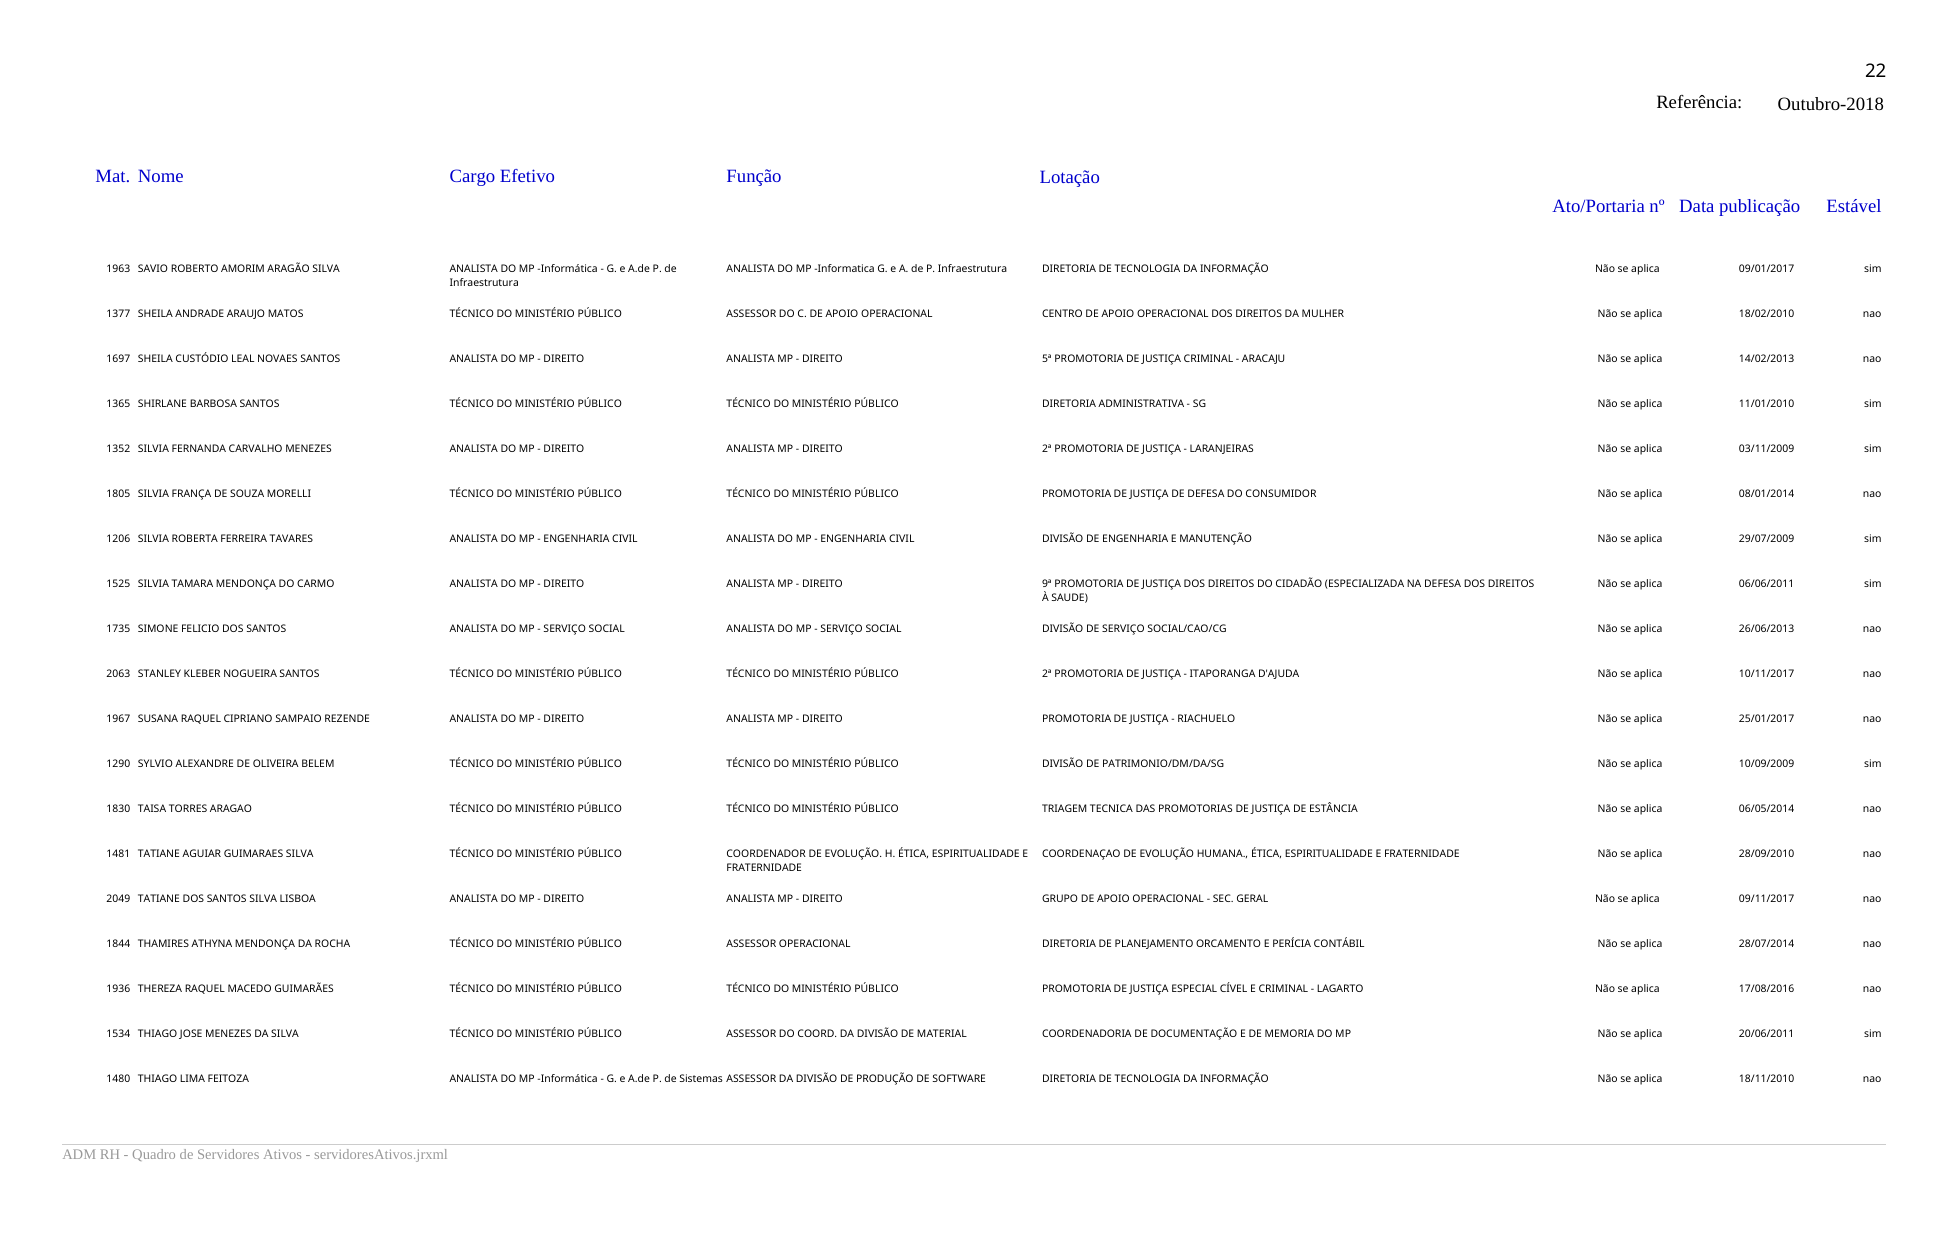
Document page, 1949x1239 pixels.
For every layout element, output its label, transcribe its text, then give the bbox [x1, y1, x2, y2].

table_cell [1794, 891, 1803, 936]
table_cell [1794, 531, 1803, 576]
table_cell [1030, 306, 1042, 351]
table_cell ANALISTA MP - DIREITO [726, 891, 1030, 936]
table_cell [130, 801, 138, 846]
table_cell ANALISTA DO MP - DIREITO [449, 891, 723, 936]
table_cell [1794, 711, 1803, 756]
table_cell [1030, 666, 1042, 711]
table_cell [1538, 891, 1547, 936]
table_cell 10/09/2009 [1662, 756, 1794, 801]
table_cell DIRETORIA ADMINISTRATIVA - SG [1042, 396, 1538, 441]
table_cell [0, 306, 68, 351]
table_cell [1881, 891, 1948, 936]
table_cell 10/11/2017 [1662, 666, 1794, 711]
table_cell [1030, 756, 1042, 801]
table_cell Não se aplica [1547, 531, 1662, 576]
table_cell Não se aplica [1547, 351, 1662, 396]
table_cell [1794, 801, 1803, 846]
table_cell 20/06/2011 [1662, 1026, 1794, 1071]
table_cell Não se aplica [1547, 1026, 1662, 1071]
table_cell Data publicação [1665, 195, 1800, 225]
table_cell 17/08/2016 [1662, 981, 1794, 1026]
table_cell Ato/Portaria nº [1529, 195, 1664, 225]
table_cell THAMIRES ATHYNA MENDONÇA DA ROCHA [138, 936, 443, 981]
table_cell 09/11/2017 [1662, 891, 1794, 936]
table_cell 29/07/2009 [1662, 531, 1794, 576]
table_header Função [726, 165, 803, 195]
table_cell Não se aplica [1547, 441, 1662, 486]
table_cell ANALISTA DO MP - DIREITO [449, 711, 723, 756]
table_header Nome [138, 165, 203, 195]
table_cell [130, 486, 138, 531]
table_cell 2ª PROMOTORIA DE JUSTIÇA - LARANJEIRAS [1042, 441, 1538, 486]
table_cell nao [1803, 351, 1881, 396]
table_cell ANALISTA DO MP - SERVIÇO SOCIAL [726, 621, 1030, 666]
table_cell ANALISTA MP - DIREITO [726, 576, 1030, 621]
table_cell [1538, 441, 1547, 486]
table_cell Não se aplica [1547, 306, 1662, 351]
table_cell [1030, 936, 1042, 981]
table_cell TÉCNICO DO MINISTÉRIO PÚBLICO [449, 936, 723, 981]
table_cell [130, 711, 138, 756]
table_cell [1030, 486, 1042, 531]
table_cell [1196, 166, 1529, 195]
table_cell [0, 1116, 1948, 1144]
table_cell [1538, 756, 1547, 801]
table_cell [0, 1026, 68, 1071]
table_cell TATIANE DOS SANTOS SILVA LISBOA [138, 891, 443, 936]
table_cell [443, 531, 449, 576]
table_cell Não se aplica [1547, 486, 1662, 531]
table_cell [1794, 486, 1803, 531]
table_cell [1030, 1071, 1042, 1116]
table_cell 1805 [68, 486, 130, 531]
table_cell TÉCNICO DO MINISTÉRIO PÚBLICO [449, 666, 723, 711]
table_header Mat. [68, 165, 130, 195]
table_cell DIRETORIA DE PLANEJAMENTO ORCAMENTO E PERÍCIA CONTÁBIL [1042, 936, 1538, 981]
table_cell [1794, 621, 1803, 666]
table_cell [443, 306, 449, 351]
table_cell [1881, 531, 1948, 576]
table_cell COORDENAÇAO DE EVOLUÇÃO HUMANA., ÉTICA, ESPIRITUALIDADE E FRATERNIDADE [1042, 846, 1538, 891]
table_cell nao [1803, 1071, 1881, 1116]
table_cell [1794, 846, 1803, 891]
table_cell [1794, 981, 1803, 1026]
table_cell nao [1803, 486, 1881, 531]
table_cell [803, 196, 1039, 225]
table_cell [0, 123, 1948, 163]
table_cell [1881, 846, 1948, 891]
table_cell PROMOTORIA DE JUSTIÇA ESPECIAL CÍVEL E CRIMINAL - LAGARTO [1042, 981, 1538, 1026]
table_cell [443, 666, 449, 711]
table_header [1529, 165, 1664, 195]
table_cell THIAGO JOSE MENEZES DA SILVA [138, 1026, 443, 1071]
table_header Cargo Efetivo [449, 165, 684, 195]
table_cell [130, 846, 138, 891]
table_cell 1967 [68, 711, 130, 756]
table_cell [1881, 196, 1948, 225]
table_cell [1881, 306, 1948, 351]
table_cell [443, 351, 449, 396]
table_cell Não se aplica [1547, 1071, 1662, 1116]
table_cell sim [1803, 576, 1881, 621]
table_cell 1481 [68, 846, 130, 891]
table_cell TÉCNICO DO MINISTÉRIO PÚBLICO [726, 756, 1030, 801]
table_cell [1538, 351, 1547, 396]
table_cell Não se aplica [1547, 756, 1662, 801]
table_cell [1538, 936, 1547, 981]
table_cell [1538, 396, 1547, 441]
table_cell nao [1803, 666, 1881, 711]
table_cell [0, 666, 68, 711]
table_cell nao [1803, 306, 1881, 351]
table_cell sim [1803, 756, 1881, 801]
table_cell [1030, 891, 1042, 936]
table_cell [1538, 306, 1547, 351]
table_cell 18/11/2010 [1662, 1071, 1794, 1116]
table_cell [0, 166, 68, 195]
table_cell 1290 [68, 756, 130, 801]
table_cell TAISA TORRES ARAGAO [138, 801, 443, 846]
table_cell Outubro-2018 [1756, 93, 1884, 121]
table_cell ASSESSOR DO C. DE APOIO OPERACIONAL [726, 306, 1030, 351]
table_cell DIRETORIA DE TECNOLOGIA DA INFORMAÇÃO [1042, 1071, 1538, 1116]
table_cell ANALISTA DO MP - DIREITO [449, 351, 723, 396]
table_cell 09/01/2017 [1662, 261, 1794, 306]
table_cell 1480 [68, 1071, 130, 1116]
table_cell PROMOTORIA DE JUSTIÇA DE DEFESA DO CONSUMIDOR [1042, 486, 1538, 531]
table_cell Não se aplica [1547, 261, 1662, 306]
table_cell [684, 166, 726, 195]
table_cell ANALISTA DO MP -Informática - G. e A.de P. de Infraestrutura [449, 261, 723, 306]
table_cell [0, 1071, 68, 1116]
table_cell 1365 [68, 396, 130, 441]
table_cell [130, 196, 138, 225]
table_cell [1794, 576, 1803, 621]
table_cell 5ª PROMOTORIA DE JUSTIÇA CRIMINAL - ARACAJU [1042, 351, 1538, 396]
table_cell [0, 756, 68, 801]
table_cell Não se aplica [1547, 891, 1662, 936]
table_cell TÉCNICO DO MINISTÉRIO PÚBLICO [726, 666, 1030, 711]
table_cell [138, 195, 203, 225]
table_cell [1538, 576, 1547, 621]
table_cell [1196, 196, 1529, 225]
table_cell [443, 396, 449, 441]
table_cell 1830 [68, 801, 130, 846]
table_header [1665, 165, 1800, 195]
table_cell [1538, 846, 1547, 891]
table_cell [1030, 711, 1042, 756]
table_cell Não se aplica [1547, 621, 1662, 666]
table_cell 14/02/2013 [1662, 351, 1794, 396]
table_cell Não se aplica [1547, 801, 1662, 846]
table_cell [130, 1071, 138, 1116]
table_cell [130, 891, 138, 936]
table_cell [1538, 621, 1547, 666]
table_cell 1377 [68, 306, 130, 351]
table_cell [68, 195, 130, 225]
table_cell SHIRLANE BARBOSA SANTOS [138, 396, 443, 441]
table_cell [1881, 1071, 1948, 1116]
table_cell [0, 891, 68, 936]
table_cell [443, 621, 449, 666]
table_cell TÉCNICO DO MINISTÉRIO PÚBLICO [449, 981, 723, 1026]
table_cell [0, 531, 68, 576]
table_cell THIAGO LIMA FEITOZA [138, 1071, 443, 1116]
table_cell [203, 166, 449, 195]
table_cell TÉCNICO DO MINISTÉRIO PÚBLICO [726, 801, 1030, 846]
table_cell [443, 486, 449, 531]
table_cell Não se aplica [1547, 666, 1662, 711]
table_cell ANALISTA DO MP - SERVIÇO SOCIAL [449, 621, 723, 666]
table_cell [1884, 93, 1948, 121]
table_cell [0, 93, 1656, 121]
table_cell [1794, 1071, 1803, 1116]
table_cell [0, 486, 68, 531]
table_cell ASSESSOR DO COORD. DA DIVISÃO DE MATERIAL [726, 1026, 1030, 1071]
table_cell SUSANA RAQUEL CIPRIANO SAMPAIO REZENDE [138, 711, 443, 756]
table_cell 06/06/2011 [1662, 576, 1794, 621]
table_cell SILVIA FRANÇA DE SOUZA MORELLI [138, 486, 443, 531]
table_cell 11/01/2010 [1662, 396, 1794, 441]
table_cell Não se aplica [1547, 981, 1662, 1026]
table_cell 1525 [68, 576, 130, 621]
table_cell [1030, 261, 1042, 306]
table_cell 26/06/2013 [1662, 621, 1794, 666]
table_cell [443, 981, 449, 1026]
table_cell [1794, 441, 1803, 486]
table_cell ANALISTA DO MP -Informática - G. e A.de P. de Sistemas [449, 1071, 723, 1116]
table_cell ANALISTA DO MP -Informatica G. e A. de P. Infraestrutura [726, 261, 1030, 306]
table_cell [1794, 396, 1803, 441]
table_cell ANALISTA MP - DIREITO [726, 441, 1030, 486]
table_cell STANLEY KLEBER NOGUEIRA SANTOS [138, 666, 443, 711]
table_cell SAVIO ROBERTO AMORIM ARAGÃO SILVA [138, 261, 443, 306]
table_cell [1881, 166, 1948, 195]
table_cell 1963 [68, 261, 130, 306]
table_cell [0, 261, 68, 306]
table_cell ANALISTA MP - DIREITO [726, 351, 1030, 396]
table_cell [0, 1144, 62, 1168]
table_cell [1538, 486, 1547, 531]
table_cell [1030, 531, 1042, 576]
table_cell [1538, 666, 1547, 711]
table_cell 2ª PROMOTORIA DE JUSTIÇA - ITAPORANGA D'AJUDA [1042, 666, 1538, 711]
table_cell ANALISTA MP - DIREITO [726, 711, 1030, 756]
table_cell [130, 531, 138, 576]
table_cell [130, 261, 138, 306]
table_cell [1538, 981, 1547, 1026]
table_cell [1794, 1026, 1803, 1071]
table_cell 18/02/2010 [1662, 306, 1794, 351]
table_cell 06/05/2014 [1662, 801, 1794, 846]
table_cell [443, 576, 449, 621]
table_cell [443, 261, 449, 306]
table_cell TÉCNICO DO MINISTÉRIO PÚBLICO [726, 396, 1030, 441]
table_cell 2049 [68, 891, 130, 936]
table_cell [1881, 936, 1948, 981]
table_cell [1030, 801, 1042, 846]
table_cell 08/01/2014 [1662, 486, 1794, 531]
table_cell TÉCNICO DO MINISTÉRIO PÚBLICO [449, 396, 723, 441]
table_cell GRUPO DE APOIO OPERACIONAL - SEC. GERAL [1042, 891, 1538, 936]
table_cell [130, 621, 138, 666]
table_cell [130, 441, 138, 486]
table_cell [1881, 981, 1948, 1026]
table_cell 1697 [68, 351, 130, 396]
table_cell TÉCNICO DO MINISTÉRIO PÚBLICO [449, 1026, 723, 1071]
table_cell [0, 85, 1948, 91]
table_cell Não se aplica [1547, 576, 1662, 621]
table_cell [130, 756, 138, 801]
table_cell [443, 846, 449, 891]
table_cell [203, 196, 449, 225]
table_cell [0, 621, 68, 666]
table_cell Não se aplica [1547, 711, 1662, 756]
table_cell ANALISTA DO MP - DIREITO [449, 441, 723, 486]
table_cell Não se aplica [1547, 936, 1662, 981]
table_cell TÉCNICO DO MINISTÉRIO PÚBLICO [449, 801, 723, 846]
table_cell Lotação [1039, 166, 1196, 196]
table_cell [0, 711, 68, 756]
table_cell [1030, 576, 1042, 621]
table_cell [1538, 261, 1547, 306]
table_cell [0, 576, 68, 621]
table_cell [1030, 351, 1042, 396]
table_cell [443, 441, 449, 486]
table_cell [130, 351, 138, 396]
table_cell CENTRO DE APOIO OPERACIONAL DOS DIREITOS DA MULHER [1042, 306, 1538, 351]
table_cell [443, 1071, 449, 1116]
table_cell SILVIA TAMARA MENDONÇA DO CARMO [138, 576, 443, 621]
table_cell [0, 981, 68, 1026]
table_cell [449, 195, 684, 225]
table_cell [130, 936, 138, 981]
table_cell 28/09/2010 [1662, 846, 1794, 891]
table_cell [1881, 261, 1948, 306]
table_cell PROMOTORIA DE JUSTIÇA - RIACHUELO [1042, 711, 1538, 756]
table_cell Não se aplica [1547, 846, 1662, 891]
table_cell DIVISÃO DE PATRIMONIO/DM/DA/SG [1042, 756, 1538, 801]
table_cell DIVISÃO DE SERVIÇO SOCIAL/CAO/CG [1042, 621, 1538, 666]
table_cell [1538, 1071, 1547, 1116]
table_cell [803, 166, 1039, 195]
table_cell sim [1803, 531, 1881, 576]
table_cell [1881, 351, 1948, 396]
table_cell [443, 711, 449, 756]
table_cell SHEILA ANDRADE ARAUJO MATOS [138, 306, 443, 351]
table_cell [1881, 486, 1948, 531]
table_cell [1794, 306, 1803, 351]
table_cell TÉCNICO DO MINISTÉRIO PÚBLICO [449, 846, 723, 891]
table_cell ANALISTA DO MP - ENGENHARIA CIVIL [726, 531, 1030, 576]
table_cell ANALISTA DO MP - DIREITO [449, 576, 723, 621]
table_cell 1936 [68, 981, 130, 1026]
table_cell SIMONE FELICIO DOS SANTOS [138, 621, 443, 666]
table_cell [1881, 801, 1948, 846]
table_cell [1030, 981, 1042, 1026]
table_cell nao [1803, 891, 1881, 936]
table_cell [1538, 711, 1547, 756]
table_cell [1039, 196, 1196, 225]
table_cell [1030, 846, 1042, 891]
table_cell [1538, 531, 1547, 576]
table_cell [130, 576, 138, 621]
table_cell SHEILA CUSTÓDIO LEAL NOVAES SANTOS [138, 351, 443, 396]
table_cell [130, 166, 138, 195]
table_header [1803, 165, 1881, 195]
table_cell Não se aplica [1547, 396, 1662, 441]
table_cell DIVISÃO DE ENGENHARIA E MANUTENÇÃO [1042, 531, 1538, 576]
table_cell [443, 756, 449, 801]
table_cell [1030, 1026, 1042, 1071]
table_cell SILVIA FERNANDA CARVALHO MENEZES [138, 441, 443, 486]
table_cell sim [1803, 441, 1881, 486]
table_cell [1794, 756, 1803, 801]
table_cell [0, 351, 68, 396]
table_cell nao [1803, 711, 1881, 756]
table_cell [0, 196, 68, 225]
table_cell DIRETORIA DE TECNOLOGIA DA INFORMAÇÃO [1042, 261, 1538, 306]
table_cell [0, 244, 1948, 253]
table_cell [130, 666, 138, 711]
table_cell [1030, 441, 1042, 486]
table_cell SYLVIO ALEXANDRE DE OLIVEIRA BELEM [138, 756, 443, 801]
table_cell 1206 [68, 531, 130, 576]
table_cell [1794, 666, 1803, 711]
table_cell [0, 225, 1948, 244]
table_cell [0, 253, 1948, 261]
table_cell COORDENADOR DE EVOLUÇÃO. H. ÉTICA, ESPIRITUALIDADE E FRATERNIDADE [726, 846, 1030, 891]
table_cell TRIAGEM TECNICA DAS PROMOTORIAS DE JUSTIÇA DE ESTÂNCIA [1042, 801, 1538, 846]
table_cell [1886, 1144, 1948, 1168]
table_cell nao [1803, 936, 1881, 981]
table_cell sim [1803, 396, 1881, 441]
table_cell [684, 196, 726, 225]
table_cell nao [1803, 846, 1881, 891]
table_cell sim [1803, 1026, 1881, 1071]
table_cell [130, 396, 138, 441]
table_cell [0, 396, 68, 441]
table_cell ADM RH - Quadro de Servidores Ativos - servidoresAtivos.jrxml [62, 1145, 1886, 1168]
table_cell sim [1803, 261, 1881, 306]
table_cell 9ª PROMOTORIA DE JUSTIÇA DOS DIREITOS DO CIDADÃO (ESPECIALIZADA NA DEFESA DOS DIREITOS À SAUDE) [1042, 576, 1538, 621]
table_cell [1886, 57, 1948, 84]
table_cell 2063 [68, 666, 130, 711]
table_cell SILVIA ROBERTA FERREIRA TAVARES [138, 531, 443, 576]
table_cell [1794, 261, 1803, 306]
table_cell [1881, 396, 1948, 441]
table_cell TÉCNICO DO MINISTÉRIO PÚBLICO [449, 756, 723, 801]
table_cell THEREZA RAQUEL MACEDO GUIMARÃES [138, 981, 443, 1026]
table_cell [1881, 756, 1948, 801]
table_cell 28/07/2014 [1662, 936, 1794, 981]
table_cell [1881, 441, 1948, 486]
table_cell [1538, 801, 1547, 846]
table_cell ANALISTA DO MP - ENGENHARIA CIVIL [449, 531, 723, 576]
table_cell [1881, 621, 1948, 666]
table_cell [1881, 576, 1948, 621]
table_cell COORDENADORIA DE DOCUMENTAÇÃO E DE MEMORIA DO MP [1042, 1026, 1538, 1071]
table_cell [1881, 1026, 1948, 1071]
table_cell [130, 1026, 138, 1071]
table_cell Estável [1803, 195, 1881, 225]
table_cell TÉCNICO DO MINISTÉRIO PÚBLICO [449, 486, 723, 531]
table_cell [130, 306, 138, 351]
table_cell [726, 195, 803, 225]
table_cell [130, 981, 138, 1026]
table_header [0, 0, 1948, 57]
table_cell [1794, 351, 1803, 396]
table_cell [0, 441, 68, 486]
table_cell nao [1803, 621, 1881, 666]
table_cell [1030, 621, 1042, 666]
table_cell 1844 [68, 936, 130, 981]
table_cell TÉCNICO DO MINISTÉRIO PÚBLICO [726, 486, 1030, 531]
table_cell TATIANE AGUIAR GUIMARAES SILVA [138, 846, 443, 891]
table_cell [0, 936, 68, 981]
table_cell [1794, 936, 1803, 981]
table_cell TÉCNICO DO MINISTÉRIO PÚBLICO [449, 306, 723, 351]
table_cell [443, 936, 449, 981]
table_cell nao [1803, 981, 1881, 1026]
table_cell [1881, 666, 1948, 711]
table_cell Referência: [1656, 91, 1754, 123]
table_cell 1534 [68, 1026, 130, 1071]
table_cell [0, 846, 68, 891]
table_cell nao [1803, 801, 1881, 846]
table_cell ASSESSOR DA DIVISÃO DE PRODUÇÃO DE SOFTWARE [726, 1071, 1030, 1116]
table_cell [443, 801, 449, 846]
table_cell [443, 891, 449, 936]
table_cell 22 [1731, 57, 1886, 84]
table_cell [0, 57, 1731, 84]
table_cell [1030, 396, 1042, 441]
table_cell [1881, 711, 1948, 756]
table_cell [443, 1026, 449, 1071]
table_cell TÉCNICO DO MINISTÉRIO PÚBLICO [726, 981, 1030, 1026]
table_cell 03/11/2009 [1662, 441, 1794, 486]
table_cell 25/01/2017 [1662, 711, 1794, 756]
table_cell ASSESSOR OPERACIONAL [726, 936, 1030, 981]
table_cell [1538, 1026, 1547, 1071]
table_cell 1735 [68, 621, 130, 666]
table_cell [0, 801, 68, 846]
table_cell 1352 [68, 441, 130, 486]
